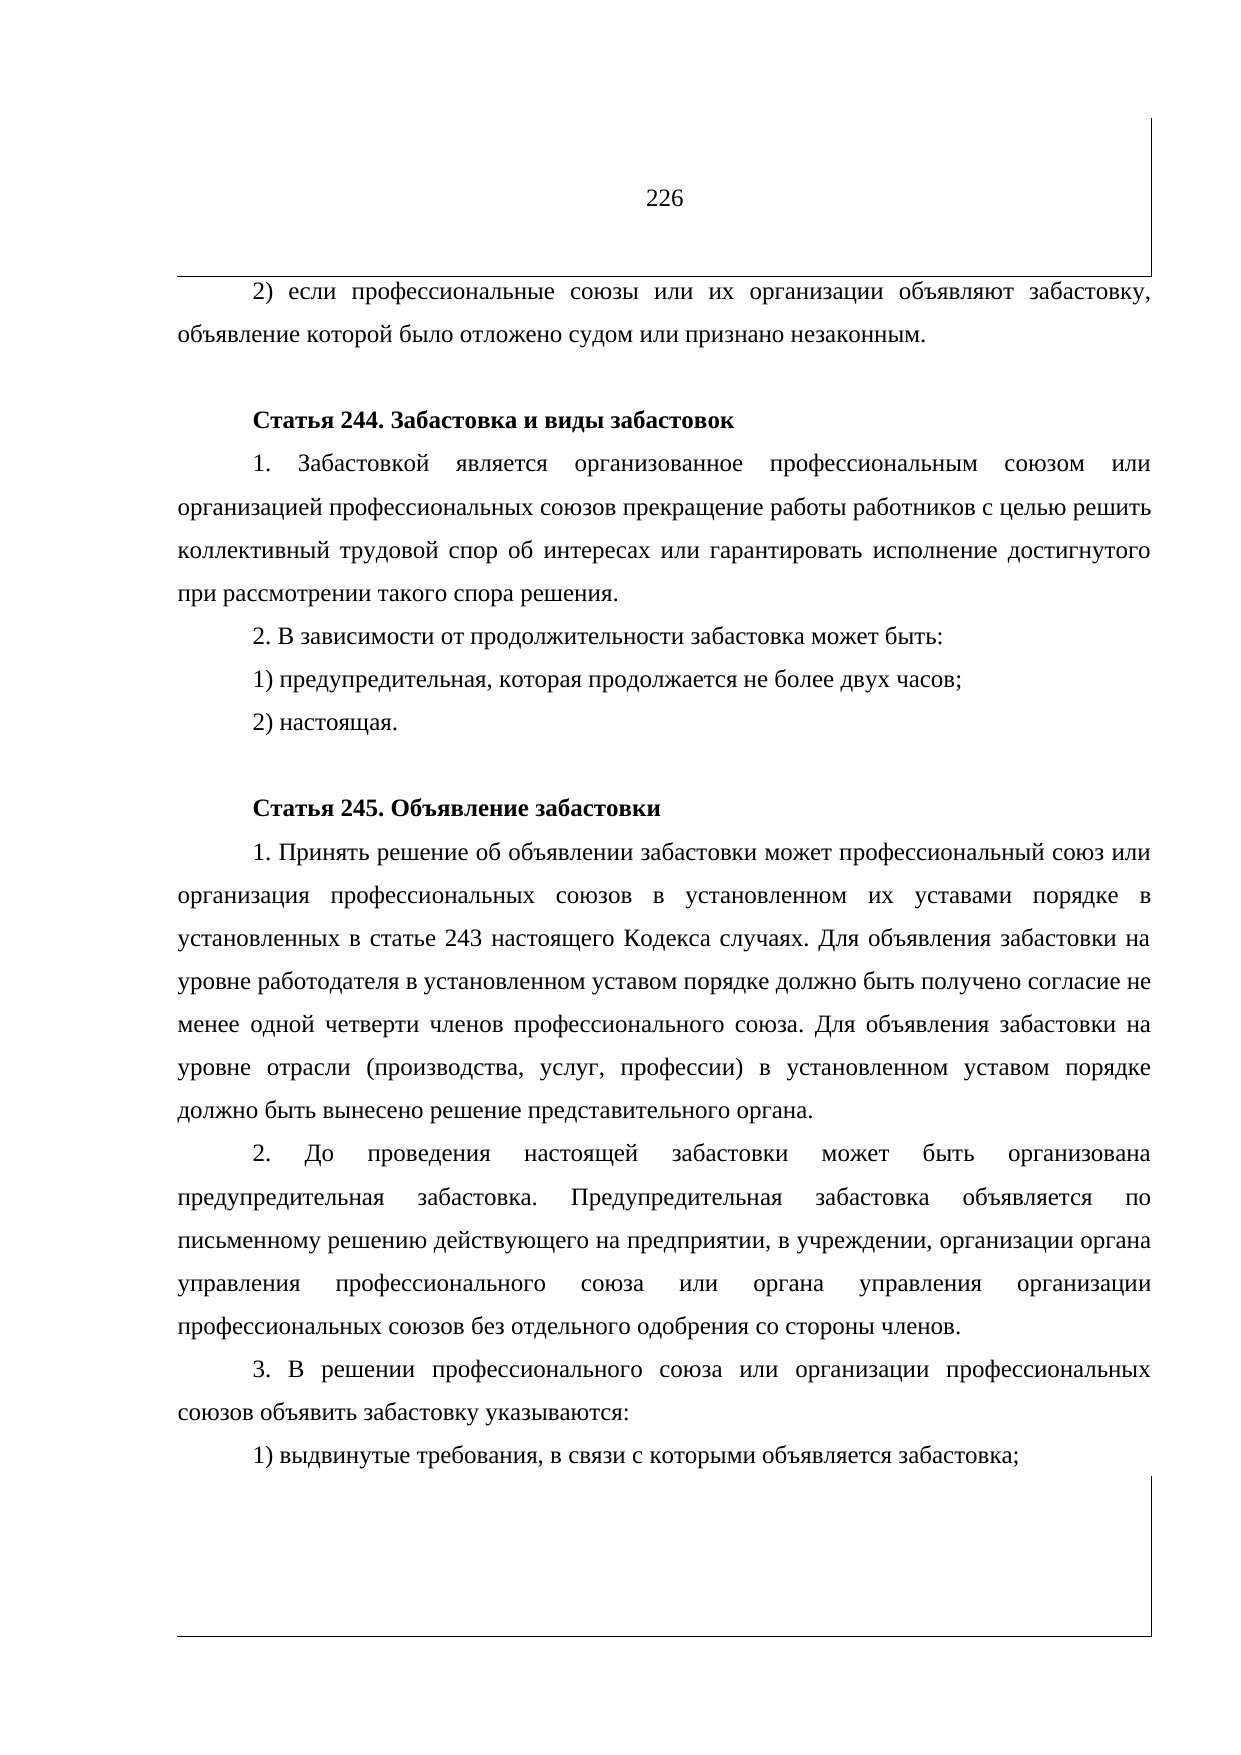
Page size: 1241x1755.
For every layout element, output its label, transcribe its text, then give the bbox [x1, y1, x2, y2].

subtitle Статья 244. Забастовка и виды забастовок [177, 405, 1152, 434]
text 2. В зависимости от продолжительности забастовка может быть: [177, 621, 1152, 650]
subtitle Статья 245. Объявление забастовки [177, 793, 1152, 822]
text 2. До проведения настоящей забастовки может быть организована предупредительная забастовка. Предупредительная забастовка объявляется по письменному решению действующего на предприятии, в учреждении, организации органа управления профессионального союза или органа управления организации профессиональных союзов без отдельного одобрения со стороны членов. [177, 1138, 1152, 1340]
text 1. Забастовкой является организованное профессиональным союзом или организацией профессиональных союзов прекращение работы работников с целью решить коллективный трудовой спор об интересах или гарантировать исполнение достигнутого при рассмотрении такого спора решения. [177, 448, 1152, 607]
text 2) если профессиональные союзы или их организации объявляют забастовку, объявление которой было отложено судом или признано незаконным. [177, 276, 1152, 348]
text 1) выдвинутые требования, в связи с которыми объявляется забастовка; [177, 1440, 1152, 1469]
text 1) предупредительная, которая продолжается не более двух часов; [177, 664, 1152, 693]
text 2) настоящая. [177, 707, 1152, 736]
text 3. В решении профессионального союза или организации профессиональных союзов объявить забастовку указываются: [177, 1354, 1152, 1426]
text 1. Принять решение об объявлении забастовки может профессиональный союз или организация профессиональных союзов в установленном их уставами порядке в установленных в статье 243 настоящего Кодекса случаях. Для объявления забастовки на уровне работодателя в установленном уставом порядке должно быть получено согласие не менее одной четверти членов профессионального союза. Для объявления забастовки на уровне отрасли (производства, услуг, профессии) в установленном уставом порядке должно быть вынесено решение представительного органа. [177, 837, 1152, 1124]
